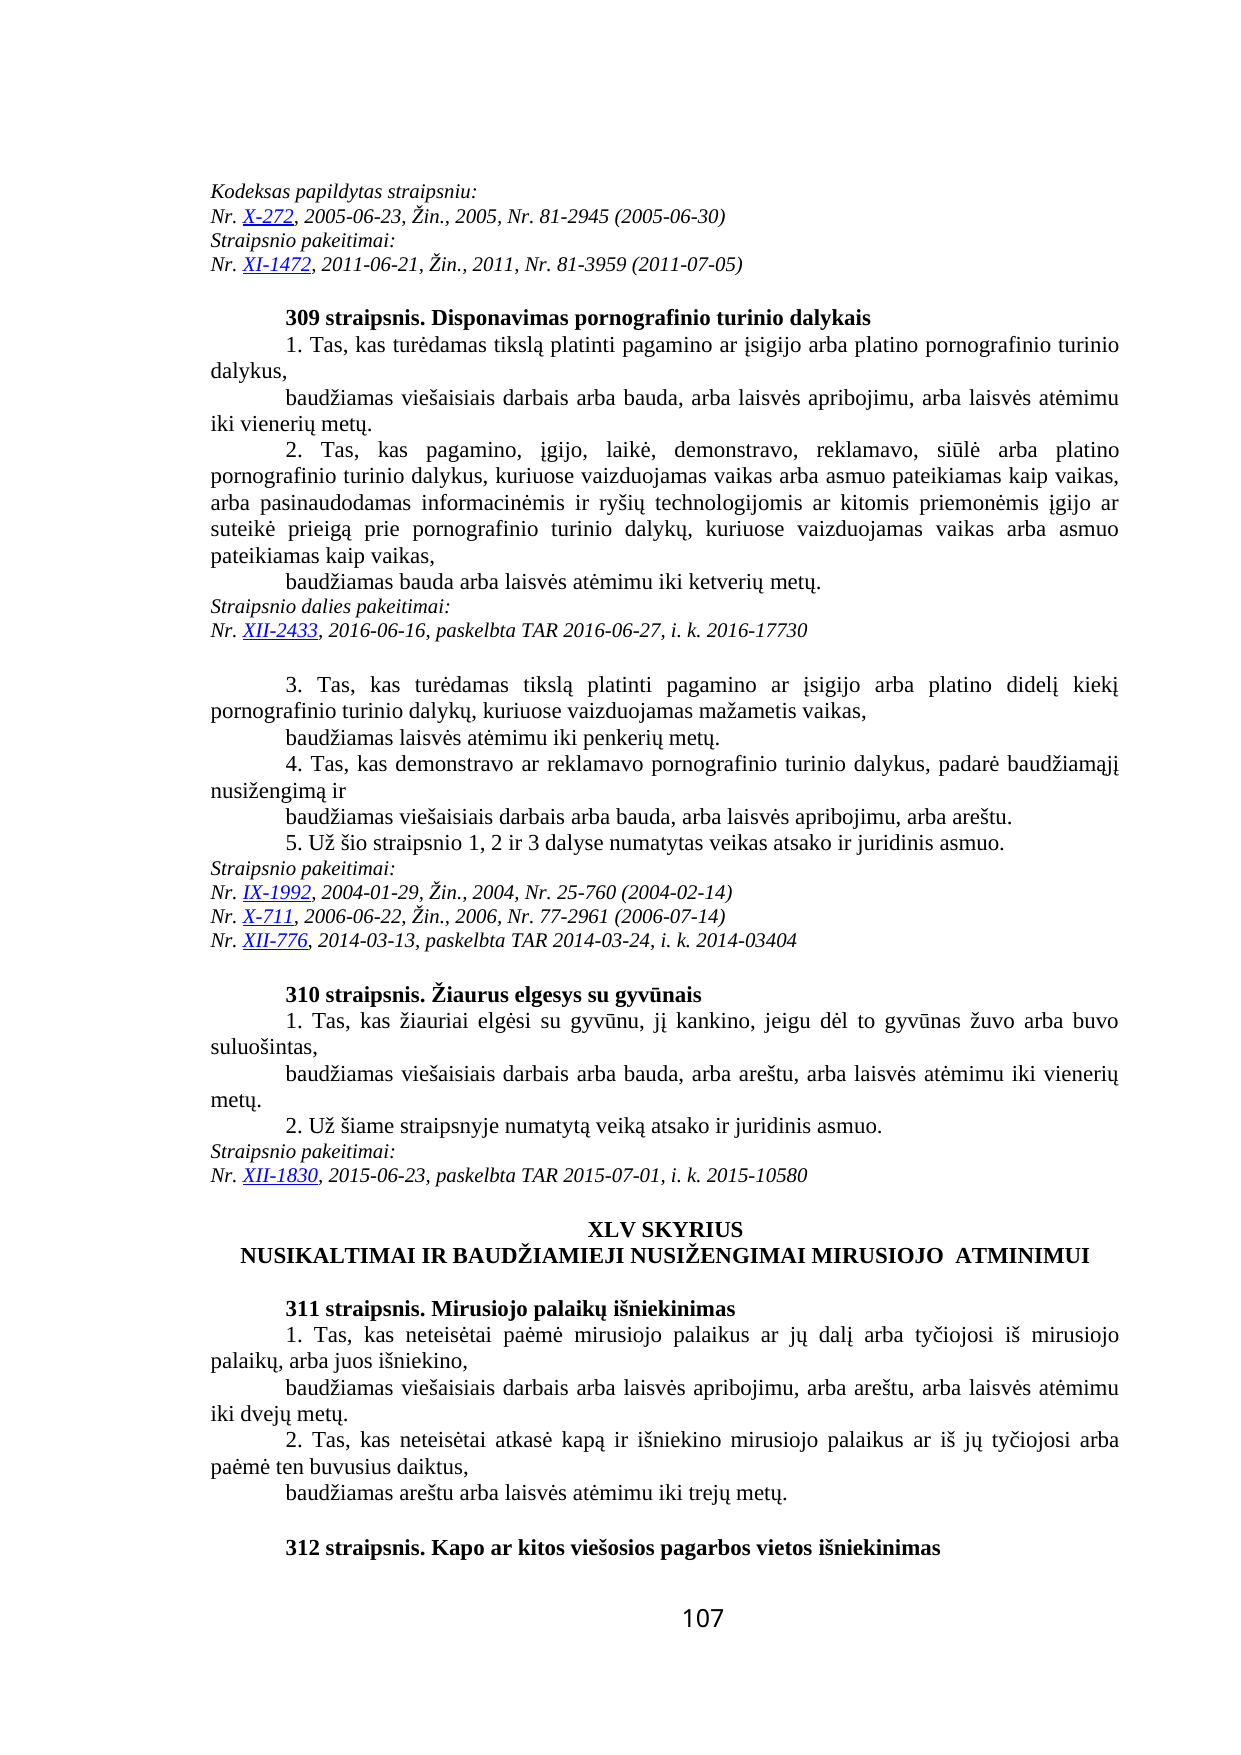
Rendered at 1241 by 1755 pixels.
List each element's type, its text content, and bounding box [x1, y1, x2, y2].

text Straipsnio pakeitimai: [210, 856, 1120, 880]
text 1. Tas, kas žiauriai elgėsi su gyvūnu, jį kankino, jeigu dėl to gyvūnas žuvo arba buvo suluošintas, [210, 1007, 1120, 1060]
text baudžiamas viešaisiais darbais arba laisvės apribojimu, arba areštu, arba laisvės atėmimu iki dvejų metų. [210, 1374, 1120, 1427]
text 309 straipsnis. Disponavimas pornografinio turinio dalykais [285, 304, 1120, 331]
text Nr. X-272, 2005-06-23, Žin., 2005, Nr. 81-2945 (2005-06-30) [210, 203, 1120, 228]
text baudžiamas viešaisiais darbais arba bauda, arba laisvės apribojimu, arba areštu. [210, 803, 1120, 829]
text Kodeksas papildytas straipsniu: [210, 179, 1120, 203]
text Nr. IX-1992, 2004-01-29, Žin., 2004, Nr. 25-760 (2004-02-14) [210, 880, 1120, 904]
text Nr. X-711, 2006-06-22, Žin., 2006, Nr. 77-2961 (2006-07-14) [210, 904, 1120, 928]
text 311 straipsnis. Mirusiojo palaikų išniekinimas [210, 1295, 1120, 1321]
text baudžiamas laisvės atėmimu iki penkerių metų. [210, 724, 1120, 750]
text NUSIKALTIMAI IR BAUDŽIAMIEJI NUSIŽENGIMAI MIRUSIOJO ATMINIMUI [210, 1242, 1120, 1268]
text 2. Tas, kas neteisėtai atkasė kapą ir išniekino mirusiojo palaikus ar iš jų tyčiojosi arba paėmė ten buvusius daiktus, [210, 1427, 1120, 1479]
text 310 straipsnis. Žiaurus elgesys su gyvūnais [210, 981, 1120, 1007]
text baudžiamas areštu arba laisvės atėmimu iki trejų metų. [210, 1479, 1120, 1506]
text baudžiamas viešaisiais darbais arba bauda, arba areštu, arba laisvės atėmimu iki vienerių metų. [210, 1060, 1120, 1112]
text Nr. XII-776, 2014-03-13, paskelbta TAR 2014-03-24, i. k. 2014-03404 [210, 928, 1120, 952]
text 3. Tas, kas turėdamas tikslą platinti pagamino ar įsigijo arba platino didelį kiekį pornografinio turinio dalykų, kuriuose vaizduojamas mažametis vaikas, [210, 671, 1120, 724]
text Nr. XII-2433, 2016-06-16, paskelbta TAR 2016-06-27, i. k. 2016-17730 [210, 618, 1120, 642]
text Straipsnio pakeitimai: [210, 228, 1120, 252]
text 4. Tas, kas demonstravo ar reklamavo pornografinio turinio dalykus, padarė baudžiamąjį nusižengimą ir [210, 750, 1120, 803]
text 2. Tas, kas pagamino, įgijo, laikė, demonstravo, reklamavo, siūlė arba platino pornografinio turinio dalykus, kuriuose vaizduojamas vaikas arba asmuo pateikiamas kaip vaikas, arba pasinaudodamas informacinėmis ir ryšių technologijomis ar kitomis priemonėmis įgijo ar suteikė prieigą prie pornografinio turinio dalykų, kuriuose vaizduojamas vaikas arba asmuo pateikiamas kaip vaikas, [210, 436, 1120, 568]
text baudžiamas bauda arba laisvės atėmimu iki ketverių metų. [210, 568, 1120, 594]
text 2. Už šiame straipsnyje numatytą veiką atsako ir juridinis asmuo. [210, 1112, 1120, 1139]
text 312 straipsnis. Kapo ar kitos viešosios pagarbos vietos išniekinimas [210, 1534, 1120, 1561]
text Nr. XI-1472, 2011-06-21, Žin., 2011, Nr. 81-3959 (2011-07-05) [210, 252, 1120, 276]
text Nr. XII-1830, 2015-06-23, paskelbta TAR 2015-07-01, i. k. 2015-10580 [210, 1163, 1120, 1187]
text XLV SKYRIUS [210, 1216, 1120, 1242]
text 5. Už šio straipsnio 1, 2 ir 3 dalyse numatytas veikas atsako ir juridinis asmuo. [210, 829, 1120, 856]
text 1. Tas, kas neteisėtai paėmė mirusiojo palaikus ar jų dalį arba tyčiojosi iš mirusiojo palaikų, arba juos išniekino, [210, 1321, 1120, 1374]
text Straipsnio dalies pakeitimai: [210, 594, 1120, 618]
text baudžiamas viešaisiais darbais arba bauda, arba laisvės apribojimu, arba laisvės atėmimu iki vienerių metų. [210, 383, 1120, 436]
text Straipsnio pakeitimai: [210, 1139, 1120, 1163]
text 1. Tas, kas turėdamas tikslą platinti pagamino ar įsigijo arba platino pornografinio turinio dalykus, [210, 331, 1120, 383]
